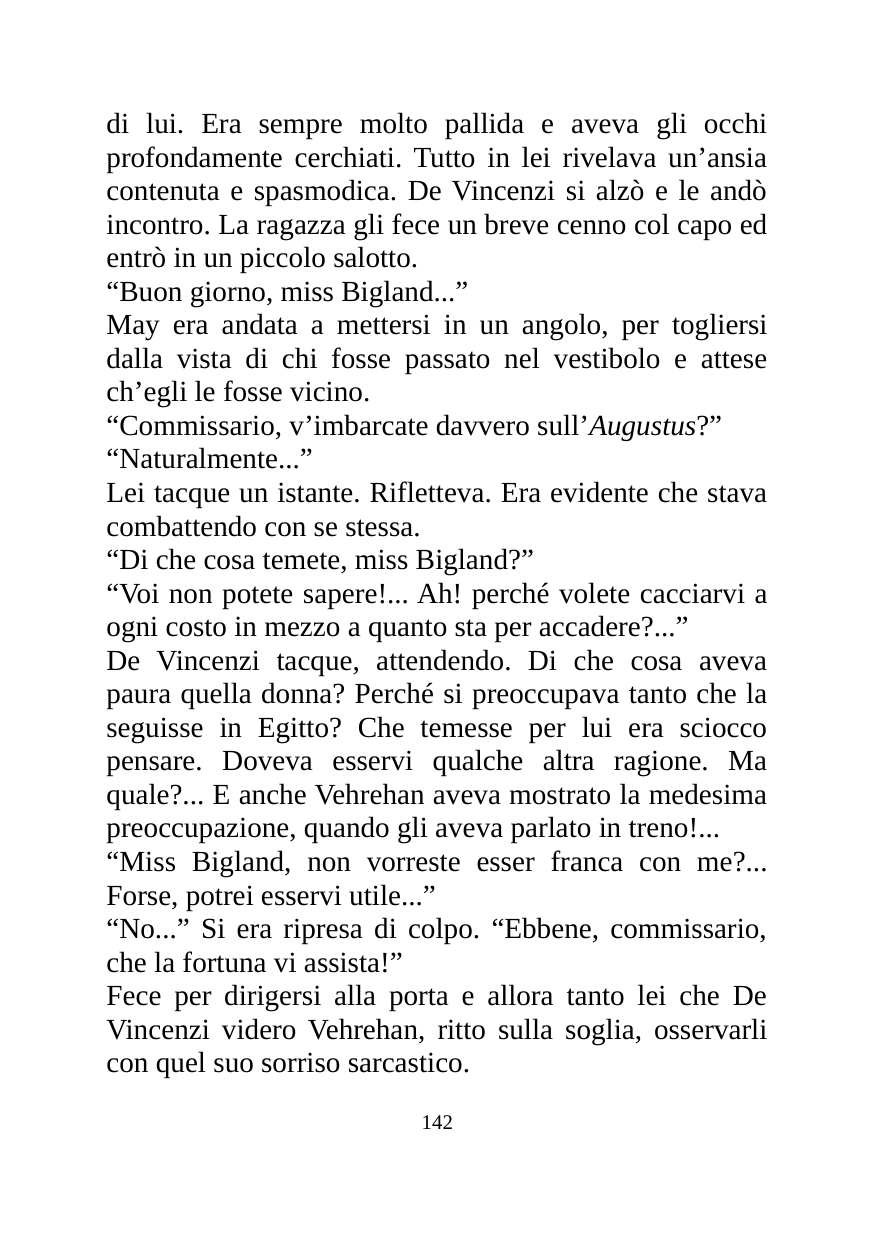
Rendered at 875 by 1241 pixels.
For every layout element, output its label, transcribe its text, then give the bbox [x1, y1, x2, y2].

text Fece per dirigersi alla porta e allora tanto lei che De Vincenzi videro Vehrehan, ritto sulla soglia, osservarli con quel suo sorriso sarcastico. [106, 978, 768, 1079]
text “Miss Bigland, non vorreste esser franca con me?... Forse, potrei esservi utile...” [106, 844, 768, 911]
text “Voi non potete sapere!... Ah! perché volete cacciarvi a ogni costo in mezzo a quanto sta per accadere?...” [106, 576, 768, 643]
text “Naturalmente...” [106, 442, 768, 475]
text “Commissario, v’imbarcate davvero sull’Augustus?” [106, 408, 768, 442]
text “No...” Si era ripresa di colpo. “Ebbene, commissario, che la fortuna vi assista!” [106, 911, 768, 978]
text “Di che cosa temete, miss Bigland?” [106, 542, 768, 576]
text May era andata a mettersi in un angolo, per togliersi dalla vista di chi fosse passato nel vestibolo e attese ch’egli le fosse vicino. [106, 307, 768, 408]
text De Vincenzi tacque, attendendo. Di che cosa aveva paura quella donna? Perché si preoccupava tanto che la seguisse in Egitto? Che temesse per lui era sciocco pensare. Doveva esservi qualche altra ragione. Ma quale?... E anche Vehrehan aveva mostrato la medesima preoccupazione, quando gli aveva parlato in treno!... [106, 643, 768, 844]
text “Buon giorno, miss Bigland...” [106, 274, 768, 307]
text Lei tacque un istante. Rifletteva. Era evidente che stava combattendo con se stessa. [106, 475, 768, 542]
text di lui. Era sempre molto pallida e aveva gli occhi profondamente cerchiati. Tutto in lei rivelava un’ansia contenuta e spasmodica. De Vincenzi si alzò e le andò incontro. La ragazza gli fece un breve cenno col capo ed entrò in un piccolo salotto. [106, 106, 768, 274]
